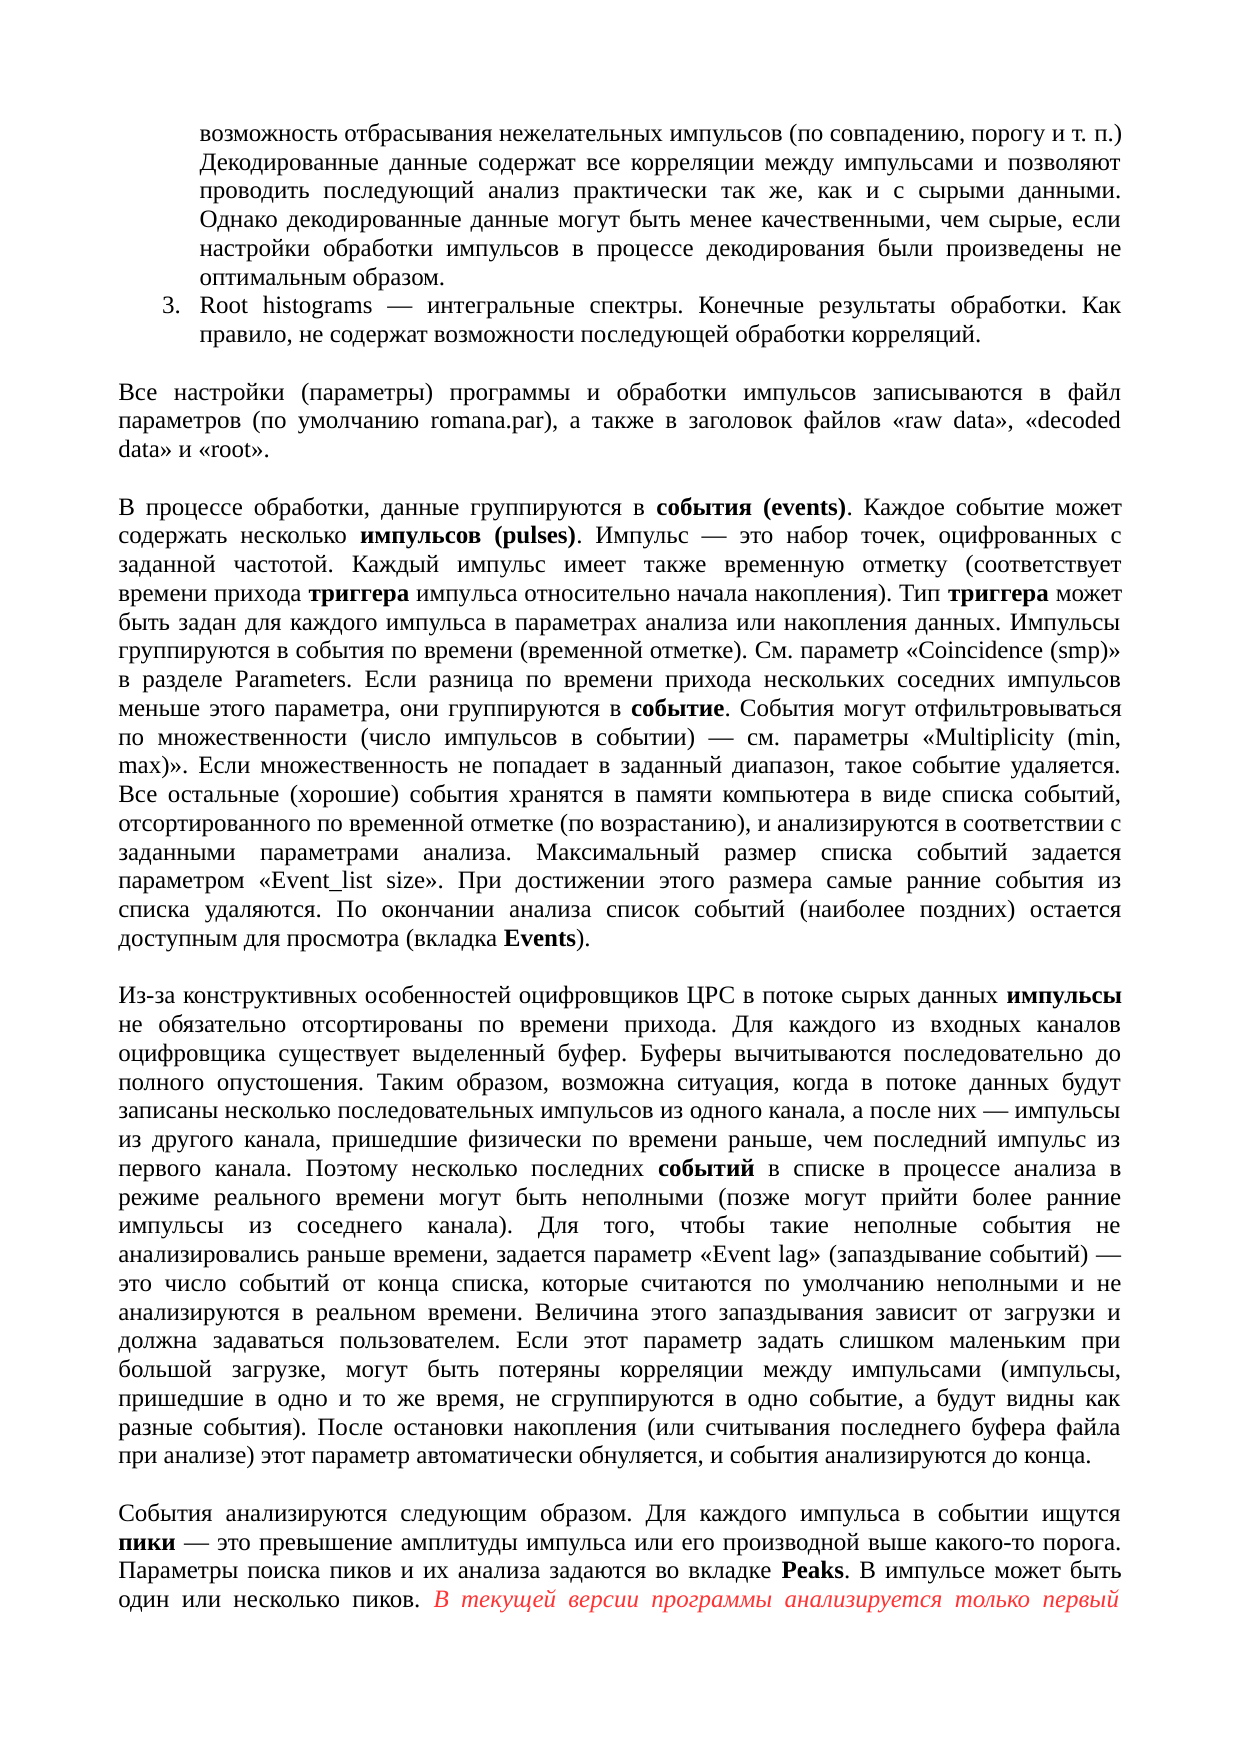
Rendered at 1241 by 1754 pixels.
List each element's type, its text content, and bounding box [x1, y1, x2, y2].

list Root histograms — интегральные спектры. Конечные результаты обработки. Как правило, не содержат возможности последующей обработки корреляций. [162, 291, 1122, 348]
text Из-за конструктивных особенностей оцифровщиков ЦРС в потоке сырых данных импульсы не обязательно отсортированы по времени прихода. Для каждого из входных каналов оцифровщика существует выделенный буфер. Буферы вычитываются последовательно до полного опустошения. Таким образом, возможна ситуация, когда в потоке данных будут записаны несколько последовательных импульсов из одного канала, а после них — импульсы из другого канала, пришедшие физически по времени раньше, чем последний импульс из первого канала. Поэтому несколько последних событий в списке в процессе анализа в режиме реального времени могут быть неполными (позже могут прийти более ранние импульсы из соседнего канала). Для того, чтобы такие неполные события не анализировались раньше времени, задается параметр «Event lag» (запаздывание событий) — это число событий от конца списка, которые считаются по умолчанию неполными и не анализируются в реальном времени. Величина этого запаздывания зависит от загрузки и должна задаваться пользователем. Если этот параметр задать слишком маленьким при большой загрузке, могут быть потеряны корреляции между импульсами (импульсы, пришедшие в одно и то же время, не сгруппируются в одно событие, а будут видны как разные события). После остановки накопления (или считывания последнего буфера файла при анализе) этот параметр автоматически обнуляется, и события анализируются до конца. [118, 981, 1122, 1469]
text В процессе обработки, данные группируются в события (events). Каждое событие может содержать несколько импульсов (pulses). Импульс — это набор точек, оцифрованных с заданной частотой. Каждый импульс имеет также временную отметку (соответствует времени прихода триггера импульса относительно начала накопления). Тип триггера может быть задан для каждого импульса в параметрах анализа или накопления данных. Импульсы группируются в события по времени (временной отметке). См. параметр «Coincidence (smp)» в разделе Parameters. Если разница по времени прихода нескольких соседних импульсов меньше этого параметра, они группируются в событие. События могут отфильтровываться по множественности (число импульсов в событии) — см. параметры «Multiplicity (min, max)». Если множественность не попадает в заданный диапазон, такое событие удаляется. Все остальные (хорошие) события хранятся в памяти компьютера в виде списка событий, отсортированного по временной отметке (по возрастанию), и анализируются в соответствии с заданными параметрами анализа. Максимальный размер списка событий задается параметром «Event_list size». При достижении этого размера самые ранние события из списка удаляются. По окончании анализа список событий (наиболее поздних) остается доступным для просмотра (вкладка Events). [118, 492, 1122, 952]
list возможность отбрасывания нежелательных импульсов (по совпадению, порогу и т. п.) Декодированные данные содержат все корреляции между импульсами и позволяют проводить последующий анализ практически так же, как и с сырыми данными. Однако декодированные данные могут быть менее качественными, чем сырые, если настройки обработки импульсов в процессе декодирования были произведены не оптимальным образом. [162, 118, 1122, 291]
text Все настройки (параметры) программы и обработки импульсов записываются в файл параметров (по умолчанию romana.par), а также в заголовок файлов «raw data», «decoded data» и «root». [118, 377, 1122, 463]
text События анализируются следующим образом. Для каждого импульса в событии ищутся пики — это превышение амплитуды импульса или его производной выше какого-то порога. Параметры поиска пиков и их анализа задаются во вкладке Peaks. В импульсе может быть один или несколько пиков. В текущей версии программы анализируется только первый [118, 1498, 1122, 1613]
